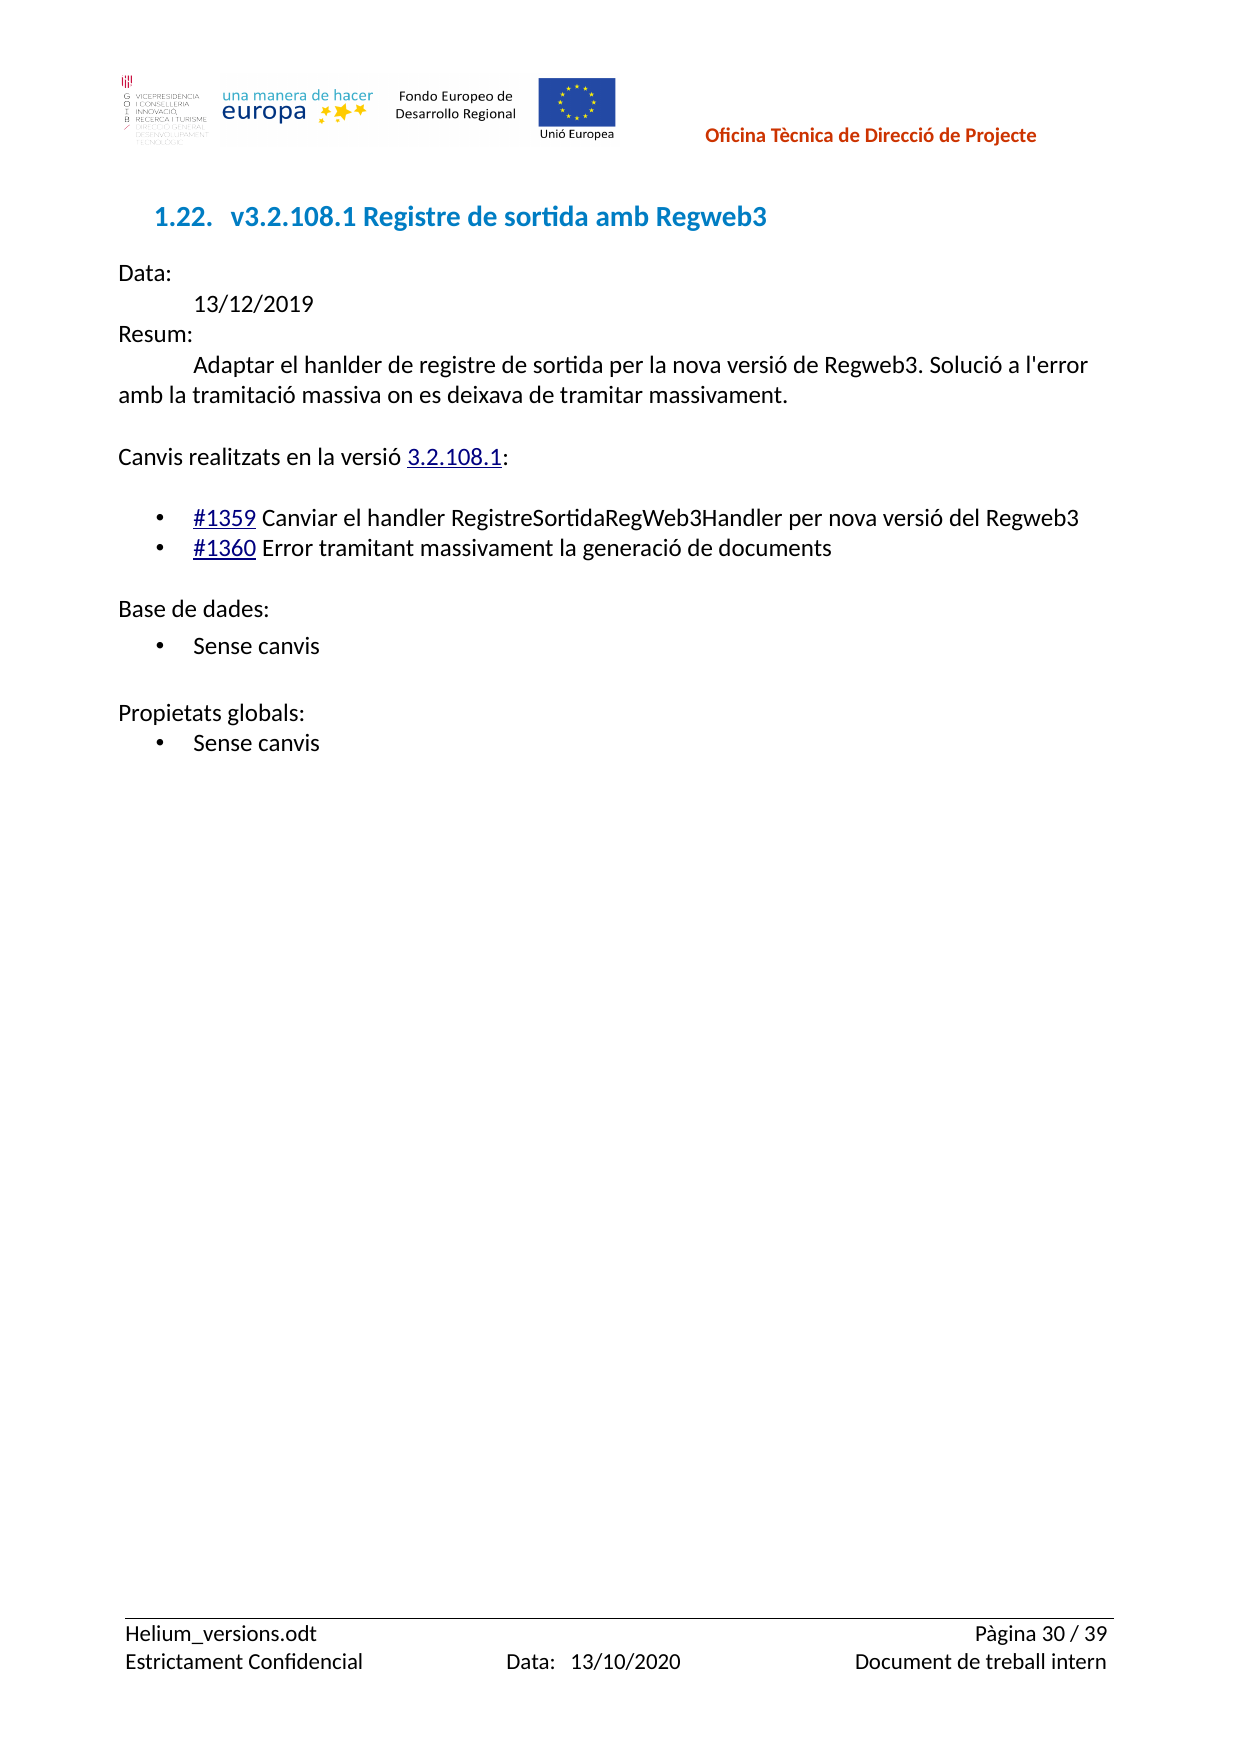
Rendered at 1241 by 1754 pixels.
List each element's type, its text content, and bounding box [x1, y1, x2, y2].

list Sense canvis [156, 727, 1122, 758]
text Canvis realitzats en la versió 3.2.108.1: [118, 441, 1122, 471]
text Resum: [118, 319, 1122, 349]
text Base de dades: [118, 593, 1122, 624]
picture [219, 73, 621, 147]
text Adaptar el hanlder de registre de sortida per la nova versió de Regweb3. Solució a l'error amb la tramitació massiva on es deixava de tramitar massivament. [118, 349, 1122, 410]
subtitle v3.2.108.1 Registre de sortida amb Regweb3 [153, 198, 1122, 234]
text 13/12/2019 [118, 288, 1122, 319]
text Propietats globals: [118, 697, 1122, 727]
list #1360 Error tramitant massivament la generació de documents [156, 532, 1122, 563]
list #1359 Canviar el handler RegistreSortidaRegWeb3Handler per nova versió del Regweb3 [156, 502, 1122, 532]
text Data: [118, 258, 1122, 288]
list Sense canvis [156, 630, 1122, 660]
picture [118, 73, 213, 147]
